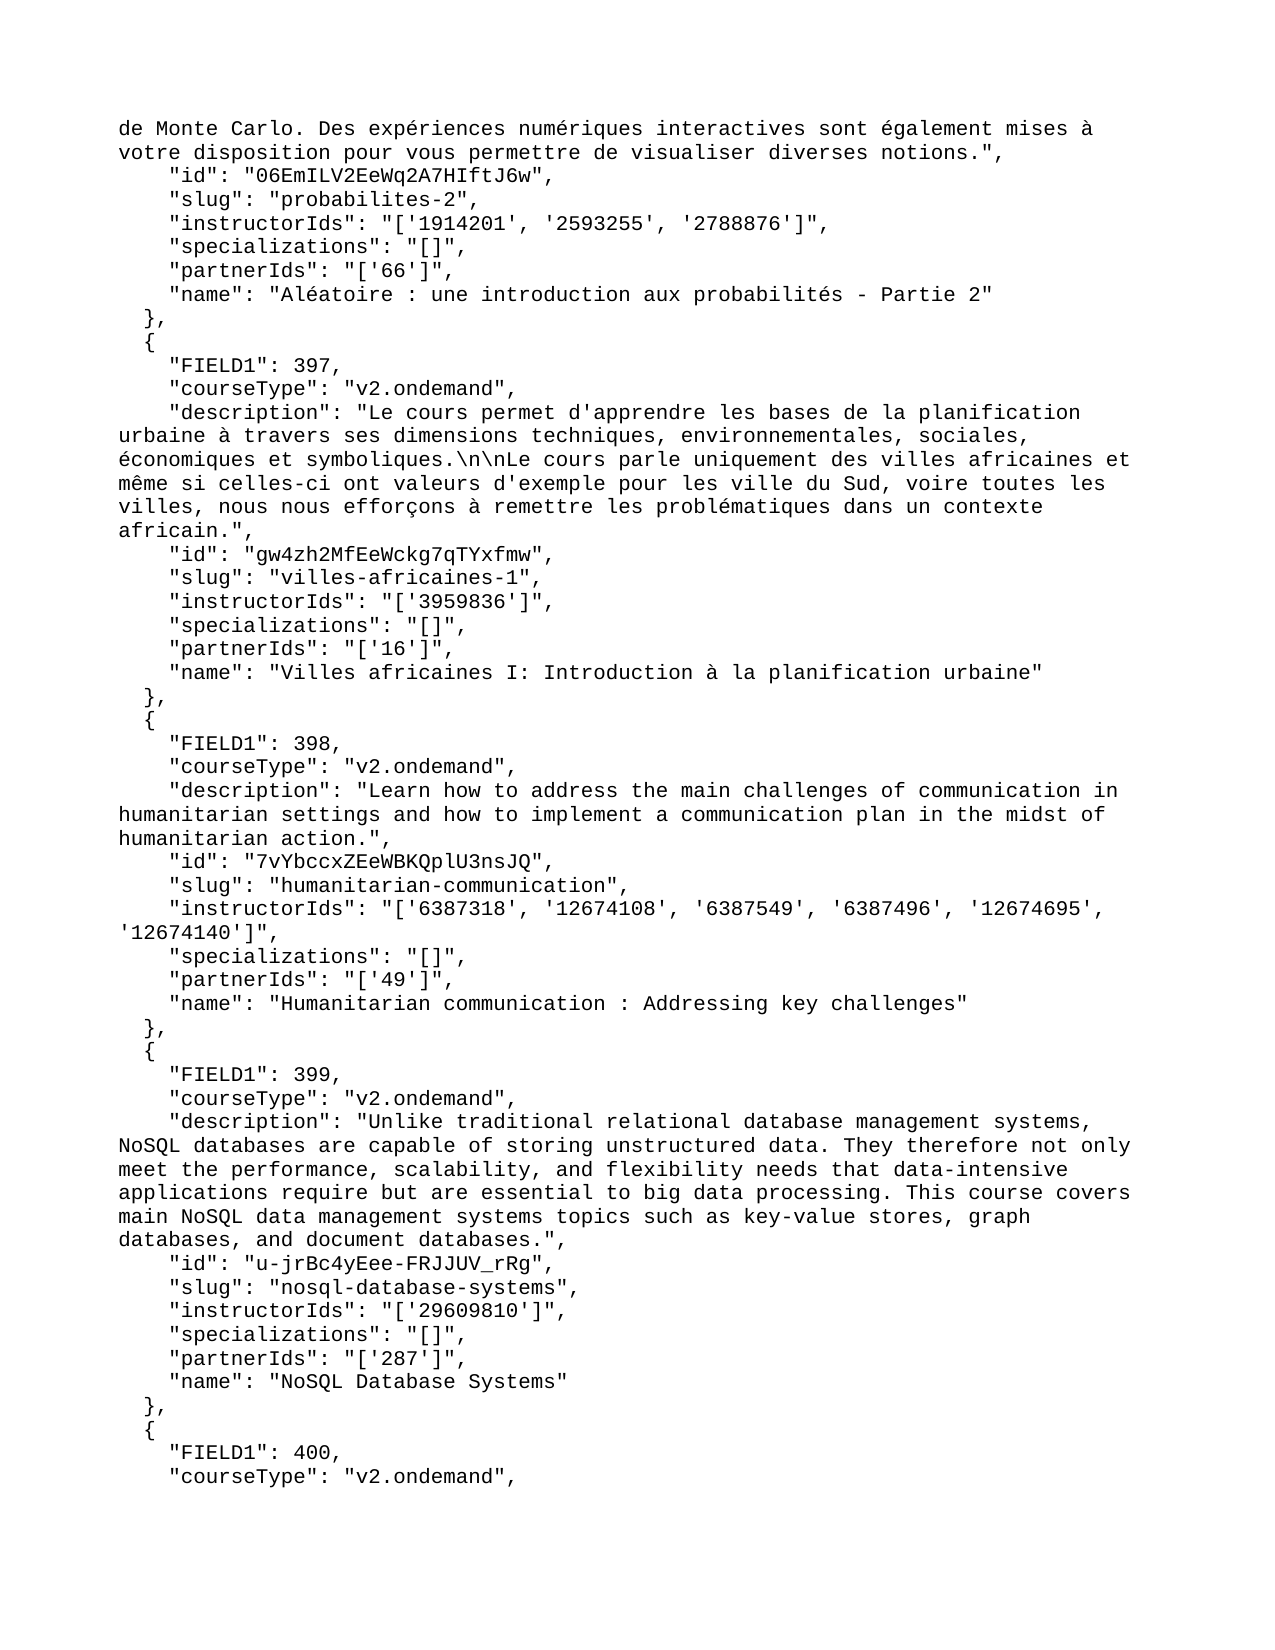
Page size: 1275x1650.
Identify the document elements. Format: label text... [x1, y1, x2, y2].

text { [118, 709, 1157, 733]
text }, [118, 307, 1157, 331]
text "courseType": "v2.ondemand", [118, 1088, 1157, 1111]
text "description": "Le cours permet d'apprendre les bases de la planification urbaine à travers ses dimensions techniques, environnementales, sociales, économiques et symboliques.\n\nLe cours parle uniquement des villes africaines et même si celles-ci ont valeurs d'exemple pour les ville du Sud, voire toutes les villes, nous nous efforçons à remettre les problématiques dans un contexte africain.", [118, 402, 1157, 544]
text "specializations": "[]", [118, 946, 1157, 969]
text "id": "7vYbccxZEeWBKQplU3nsJQ", [118, 851, 1157, 875]
text { [118, 331, 1157, 354]
text "partnerIds": "['16']", [118, 638, 1157, 662]
text "name": "NoSQL Database Systems" [118, 1371, 1157, 1395]
text }, [118, 686, 1157, 709]
text "specializations": "[]", [118, 236, 1157, 260]
text "slug": "villes-africaines-1", [118, 567, 1157, 591]
text "partnerIds": "['66']", [118, 260, 1157, 284]
text "courseType": "v2.ondemand", [118, 378, 1157, 402]
text "name": "Humanitarian communication : Addressing key challenges" [118, 993, 1157, 1017]
text "courseType": "v2.ondemand", [118, 757, 1157, 780]
text "id": "gw4zh2MfEeWckg7qTYxfmw", [118, 544, 1157, 567]
text { [118, 1040, 1157, 1064]
text "courseType": "v2.ondemand", [118, 1466, 1157, 1489]
text "slug": "humanitarian-communication", [118, 875, 1157, 898]
text "partnerIds": "['49']", [118, 969, 1157, 993]
text "FIELD1": 400, [118, 1442, 1157, 1466]
text "name": "Aléatoire : une introduction aux probabilités - Partie 2" [118, 284, 1157, 307]
text "slug": "nosql-database-systems", [118, 1277, 1157, 1300]
text "slug": "probabilites-2", [118, 189, 1157, 213]
text "instructorIds": "['29609810']", [118, 1300, 1157, 1324]
text "id": "u-jrBc4yEee-FRJJUV_rRg", [118, 1253, 1157, 1277]
text "specializations": "[]", [118, 615, 1157, 638]
text "id": "06EmILV2EeWq2A7HIftJ6w", [118, 165, 1157, 189]
text "instructorIds": "['6387318', '12674108', '6387549', '6387496', '12674695', '12674140']", [118, 898, 1157, 946]
text }, [118, 1017, 1157, 1040]
text "FIELD1": 398, [118, 733, 1157, 757]
text de Monte Carlo. Des expériences numériques interactives sont également mises à votre disposition pour vous permettre de visualiser diverses notions.", [118, 118, 1157, 165]
text "instructorIds": "['1914201', '2593255', '2788876']", [118, 213, 1157, 236]
text "description": "Unlike traditional relational database management systems, NoSQL databases are capable of storing unstructured data. They therefore not only meet the performance, scalability, and flexibility needs that data-intensive applications require but are essential to big data processing. This course covers main NoSQL data management systems topics such as key-value stores, graph databases, and document databases.", [118, 1111, 1157, 1253]
text "instructorIds": "['3959836']", [118, 591, 1157, 615]
text }, [118, 1395, 1157, 1419]
text "FIELD1": 399, [118, 1064, 1157, 1088]
text { [118, 1419, 1157, 1442]
text "name": "Villes africaines I: Introduction à la planification urbaine" [118, 662, 1157, 686]
text "description": "Learn how to address the main challenges of communication in humanitarian settings and how to implement a communication plan in the midst of humanitarian action.", [118, 780, 1157, 851]
text "specializations": "[]", [118, 1324, 1157, 1348]
text "partnerIds": "['287']", [118, 1348, 1157, 1371]
text "FIELD1": 397, [118, 354, 1157, 378]
